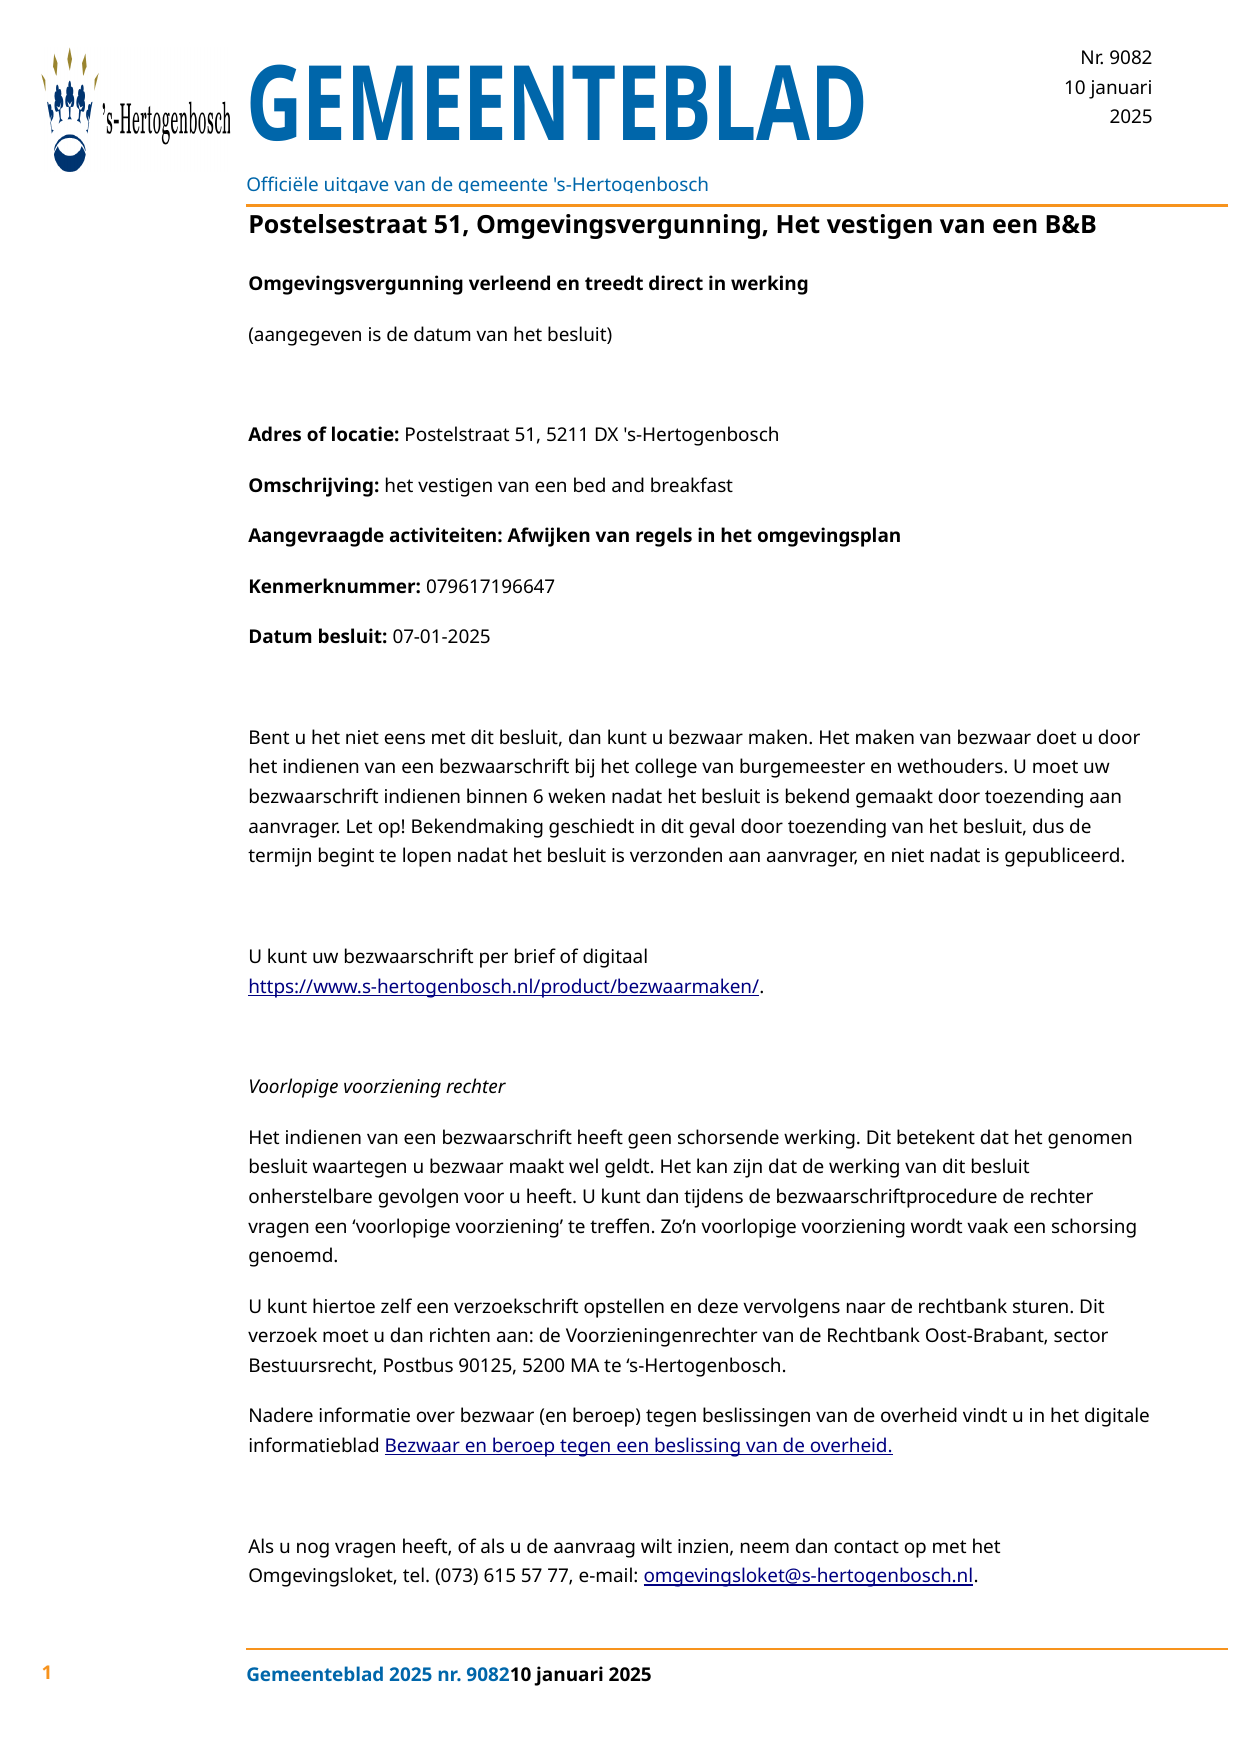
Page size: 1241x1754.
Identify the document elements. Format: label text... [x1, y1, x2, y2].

text Bent u het niet eens met dit besluit, dan kunt u bezwaar maken. Het maken van bezwaar doet u door het indienen van een bezwaarschrift bij het college van burgemeester en wethouders. U moet uw bezwaarschrift indienen binnen 6 weken nadat het besluit is bekend gemaakt door toezending aan aanvrager. Let op! Bekendmaking geschiedt in dit geval door toezending van het besluit, dus de termijn begint te lopen nadat het besluit is verzonden aan aanvrager, en niet nadat is gepubliceerd. [248, 724, 1152, 868]
picture [41, 47, 231, 172]
text Voorlopige voorziening rechter [248, 1074, 1152, 1099]
text Als u nog vragen heeft, of als u de aanvraag wilt inzien, neem dan contact op met het Omgevingsloket, tel. (073) 615 57 77, e-mail: omgevingsloket@s-hertogenbosch.nl. [248, 1533, 1152, 1588]
text Kenmerknummer: 079617196647 [248, 573, 1152, 598]
text (aangegeven is de datum van het besluit) [248, 321, 1152, 346]
text Adres of locatie: Postelstraat 51, 5211 DX 's-Hertogenbosch [248, 422, 1152, 447]
text U kunt uw bezwaarschrift per brief of digitaal https://www.s-hertogenbosch.nl/product/bezwaarmaken/. [248, 943, 1152, 998]
text Omschrijving: het vestigen van een bed and breakfast [248, 472, 1152, 498]
text Aangevraagde activiteiten: Afwijken van regels in het omgevingsplan [248, 522, 1152, 548]
text Postelsestraat 51, Omgevingsvergunning, Het vestigen van een B&B [248, 207, 1152, 241]
text Het indienen van een bezwaarschrift heeft geen schorsende werking. Dit betekent dat het genomen besluit waartegen u bezwaar maakt wel geldt. Het kan zijn dat de werking van dit besluit onherstelbare gevolgen voor u heeft. U kunt dan tijdens de bezwaarschriftprocedure de rechter vragen een ‘voorlopige voorziening’ te treffen. Zo’n voorlopige voorziening wordt vaak een schorsing genoemd. [248, 1124, 1152, 1268]
text Omgevingsvergunning verleend en treedt direct in werking [248, 270, 1152, 296]
text Nadere informatie over bezwaar (en beroep) tegen beslissingen van de overheid vindt u in het digitale informatieblad Bezwaar en beroep tegen een beslissing van de overheid. [248, 1402, 1152, 1458]
text Datum besluit: 07-01-2025 [248, 623, 1152, 649]
text U kunt hiertoe zelf een verzoekschrift opstellen en deze vervolgens naar de rechtbank sturen. Dit verzoek moet u dan richten aan: de Voorzieningenrechter van de Rechtbank Oost-Brabant, sector Bestuursrecht, Postbus 90125, 5200 MA te ‘s-Hertogenbosch. [248, 1293, 1152, 1378]
